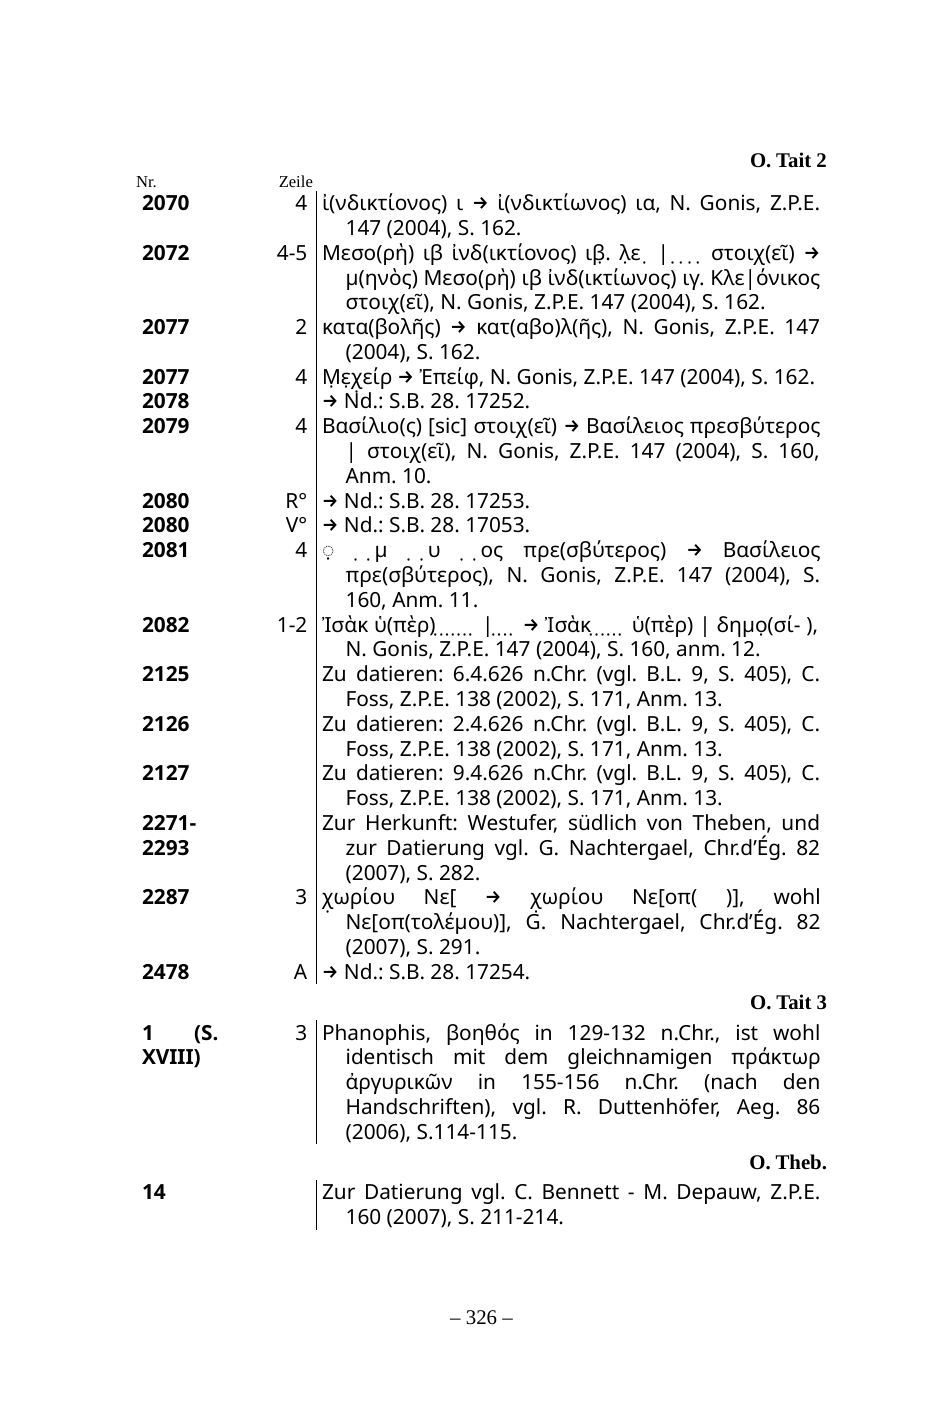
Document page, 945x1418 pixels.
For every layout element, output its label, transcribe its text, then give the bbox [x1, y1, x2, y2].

table_cell [224, 662, 316, 711]
table_cell 2125 [136, 662, 224, 711]
table_header 1 (S. XVIII) [136, 1020, 224, 1144]
table_cell → Nd.: S.B. 28. 17053. [317, 513, 827, 538]
table_cell ̣ ̣ ̣μ ̣ ̣υ ̣ ̣ος πρε(σβύτερος) → Βασίλειος πρε(σβύτερος), N. Gonis, Z.P.E. 147 (2004), S. 160, Anm. 11. [317, 538, 827, 612]
table_cell 2082 [136, 612, 224, 662]
table_cell 2 [224, 315, 316, 364]
table_cell [224, 711, 316, 761]
table_cell 2478 [136, 959, 224, 984]
table_cell κατα(βολῆς) → κατ(αβο)λ(ῆς), N. Gonis, Z.P.E. 147 (2004), S. 162. [317, 315, 827, 364]
table_header 3 [224, 1020, 316, 1144]
table_cell 2271-2293 [136, 811, 224, 885]
table_cell 2077 [136, 364, 224, 389]
table_header Phanophis, βοηθός in 129-132 n.Chr., ist wohl identisch mit dem gleichnamigen πράκτωρ ἀργυρικῶν in 155-156 n.Chr. (nach den Handschriften), vgl. R. Duttenhöfer, Aeg. 86 (2006), S.114-115. [317, 1020, 827, 1144]
table_cell → Nd.: S.B. 28. 17252. [317, 389, 827, 414]
table_cell [224, 389, 316, 414]
subtitle O. Tait 3 [136, 990, 827, 1014]
table_cell 2287 [136, 885, 224, 959]
table_cell 2078 [136, 389, 224, 414]
table_cell 2080 [136, 513, 224, 538]
table_cell 2127 [136, 761, 224, 811]
table_cell 2072 [136, 240, 224, 315]
table_cell 1-2 [224, 612, 316, 662]
table_cell Zu datieren: 6.4.626 n.Chr. (vgl. B.L. 9, S. 405), C. Foss, Z.P.E. 138 (2002), S. 171, Anm. 13. [317, 662, 827, 711]
table_cell → Nd.: S.B. 28. 17254. [317, 959, 827, 984]
table_cell 2080 [136, 488, 224, 513]
table_cell 2081 [136, 538, 224, 612]
table_cell 4 [224, 364, 316, 389]
table_cell χ̣ωρίου Νε[ → χ̣ωρίου Νε[οπ( )], wohl Νε[οπ(τολέμου)], G. Nachtergael, Chr.d’Ég. 82 (2007), S. 291. [317, 885, 827, 959]
table_cell [224, 761, 316, 811]
table_cell Zu datieren: 9.4.626 n.Chr. (vgl. B.L. 9, S. 405), C. Foss, Z.P.E. 138 (2002), S. 171, Anm. 13. [317, 761, 827, 811]
table_cell Μ̣ε̣χ̣είρ → Ἐπείφ, N. Gonis, Z.P.E. 147 (2004), S. 162. [317, 364, 827, 389]
table_cell A [224, 959, 316, 984]
table_cell 2070 [136, 191, 224, 240]
table_cell 2077 [136, 315, 224, 364]
table_cell ἰ(νδικτίονος) ι → ἰ(νδικτίωνος) ια, N. Gonis, Z.P.E. 147 (2004), S. 162. [317, 191, 827, 240]
table_cell Μεσο(ρὴ) ιβ ἰνδ(ικτίονος) ιβ̣. λ̣ε ̣ | ̣ ̣ ̣ ̣ στοιχ(εῖ) → μ(ηνὸς) Μεσο(ρὴ) ιβ ἰνδ(ικτίωνος) ιγ. Κλε|όνικος στοιχ(εῖ), N. Gonis, Z.P.E. 147 (2004), S. 162. [317, 240, 827, 315]
table_cell Zur Herkunft: Westufer, südlich von Theben, und zur Datierung vgl. G. Nachtergael, Chr.d’Ég. 82 (2007), S. 282. [317, 811, 827, 885]
table_header Zur Datierung vgl. C. Bennett - M. Depauw, Z.P.E. 160 (2007), S. 211-214. [317, 1180, 827, 1229]
table_cell V° [224, 513, 316, 538]
table_cell → Nd.: S.B. 28. 17253. [317, 488, 827, 513]
table_header [224, 1180, 316, 1229]
table_cell 2126 [136, 711, 224, 761]
table_cell R° [224, 488, 316, 513]
table_header 14 [136, 1180, 224, 1229]
table_cell 4-5 [224, 240, 316, 315]
table_cell [224, 811, 316, 885]
table_cell 4 [224, 191, 316, 240]
table_cell Ἰσὰκ ὑ(πὲρ) ̣ ̣ ̣ ̣ ̣ ̣ ̣ | ̣ ̣ ̣ ̣ → Ἰσὰκ ̣ ̣ ̣ ̣ ̣ ̣ ὑ(πὲρ) | δημο̣(σί- ), N. Gonis, Z.P.E. 147 (2004), S. 160, anm. 12. [317, 612, 827, 662]
table_cell 4 [224, 414, 316, 488]
table_cell Βασίλιο(ς) [sic] στοιχ(εῖ) → Βασίλειος πρεσβύτερος | στοιχ(εῖ), N. Gonis, Z.P.E. 147 (2004), S. 160, Anm. 10. [317, 414, 827, 488]
subtitle O. Theb. [136, 1150, 827, 1174]
table_cell Zu datieren: 2.4.626 n.Chr. (vgl. B.L. 9, S. 405), C. Foss, Z.P.E. 138 (2002), S. 171, Anm. 13. [317, 711, 827, 761]
table_cell 2079 [136, 414, 224, 488]
table_cell 4 [224, 538, 316, 612]
table_cell 3 [224, 885, 316, 959]
